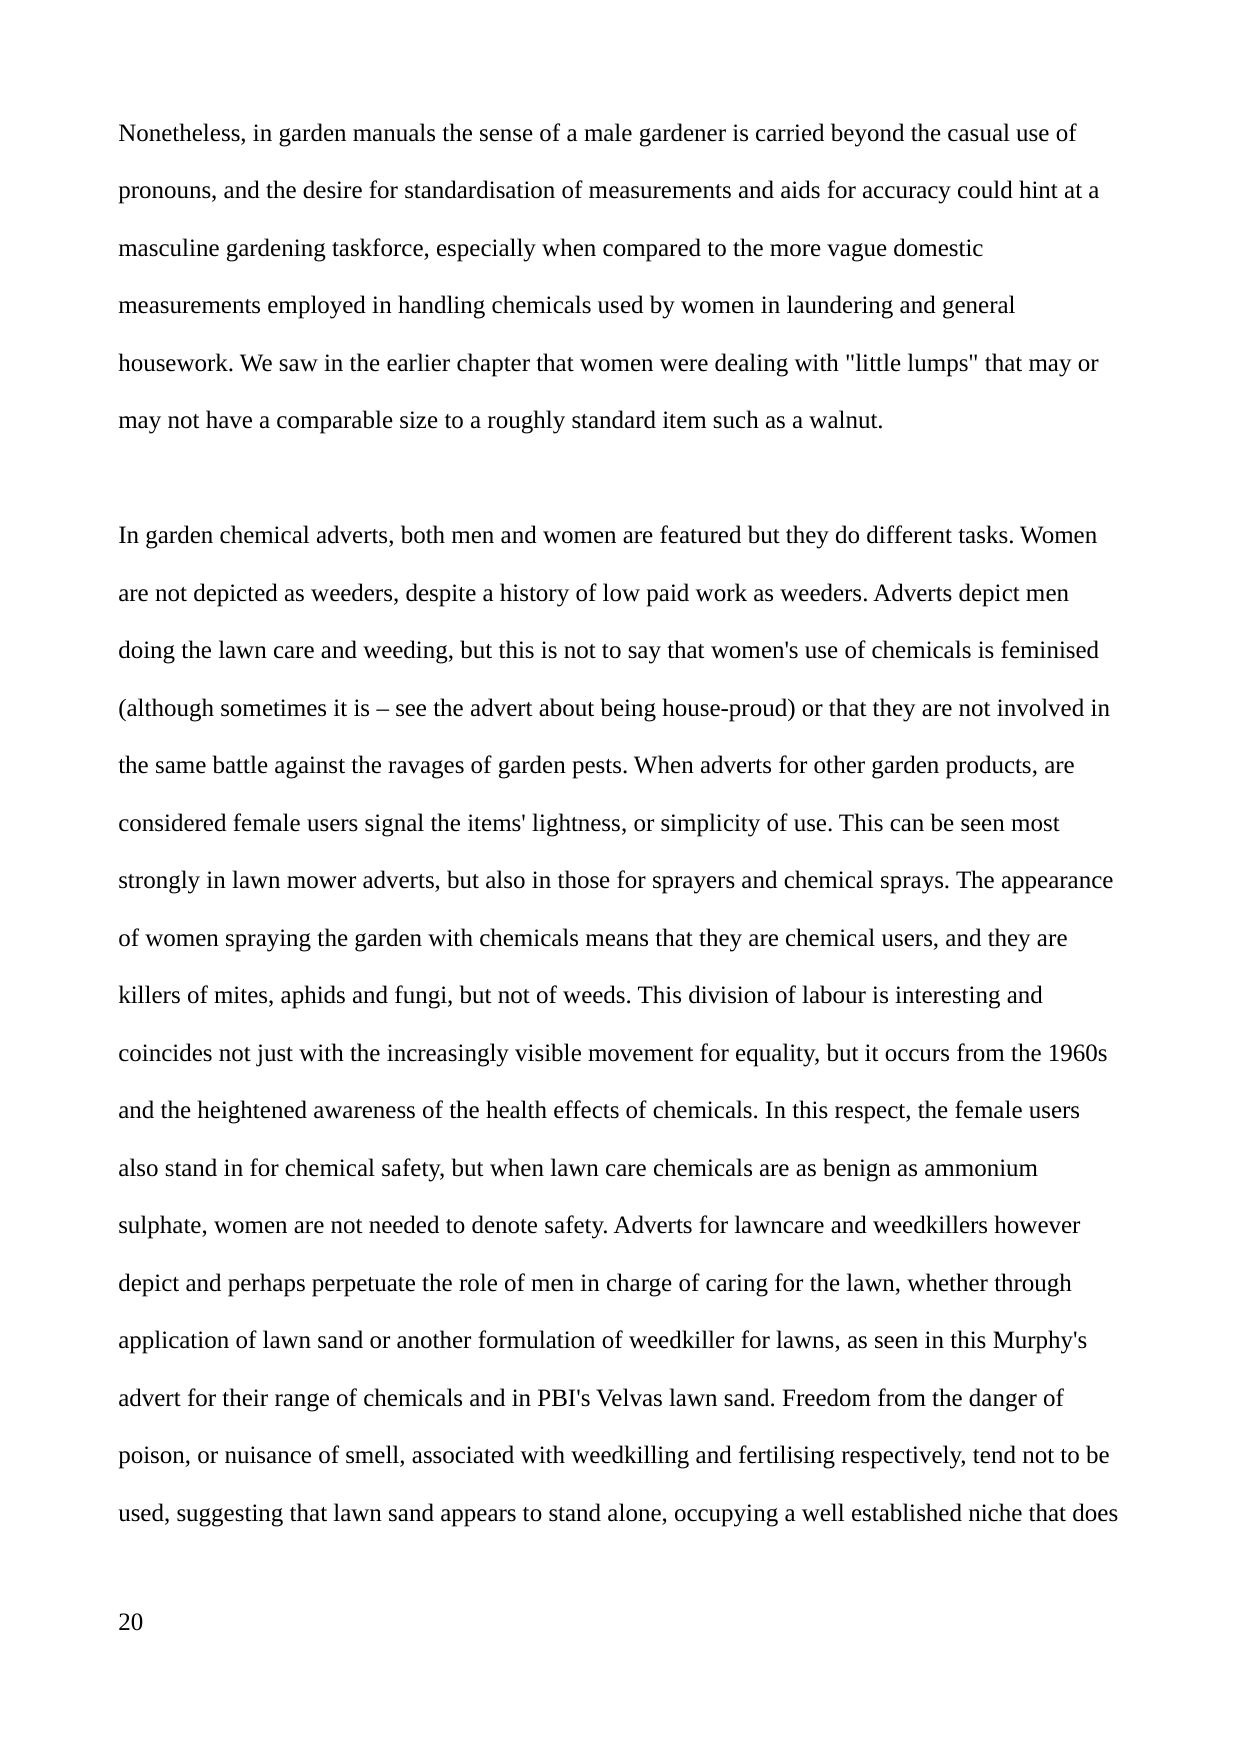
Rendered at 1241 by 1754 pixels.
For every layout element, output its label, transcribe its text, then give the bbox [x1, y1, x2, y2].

text Nonetheless, in garden manuals the sense of a male gardener is carried beyond the casual use of pronouns, and the desire for standardisation of measurements and aids for accuracy could hint at a masculine gardening taskforce, especially when compared to the more vague domestic measurements employed in handling chemicals used by women in laundering and general housework. We saw in the earlier chapter that women were dealing with "little lumps" that may or may not have a comparable size to a roughly standard item such as a walnut. [118, 118, 1122, 434]
text In garden chemical adverts, both men and women are featured but they do different tasks. Women are not depicted as weeders, despite a history of low paid work as weeders. Adverts depict men doing the lawn care and weeding, but this is not to say that women's use of chemicals is feminised (although sometimes it is – see the advert about being house-proud) or that they are not involved in the same battle against the ravages of garden pests. When adverts for other garden products, are considered female users signal the items' lightness, or simplicity of use. This can be seen most strongly in lawn mower adverts, but also in those for sprayers and chemical sprays. The appearance of women spraying the garden with chemicals means that they are chemical users, and they are killers of mites, aphids and fungi, but not of weeds. This division of labour is interesting and coincides not just with the increasingly visible movement for equality, but it occurs from the 1960s and the heightened awareness of the health effects of chemicals. In this respect, the female users also stand in for chemical safety, but when lawn care chemicals are as benign as ammonium sulphate, women are not needed to denote safety. Adverts for lawncare and weedkillers however depict and perhaps perpetuate the role of men in charge of caring for the lawn, whether through application of lawn sand or another formulation of weedkiller for lawns, as seen in this Murphy's advert for their range of chemicals and in PBI's Velvas lawn sand. Freedom from the danger of poison, or nuisance of smell, associated with weedkilling and fertilising respectively, tend not to be used, suggesting that lawn sand appears to stand alone, occupying a well established niche that does [118, 521, 1122, 1527]
